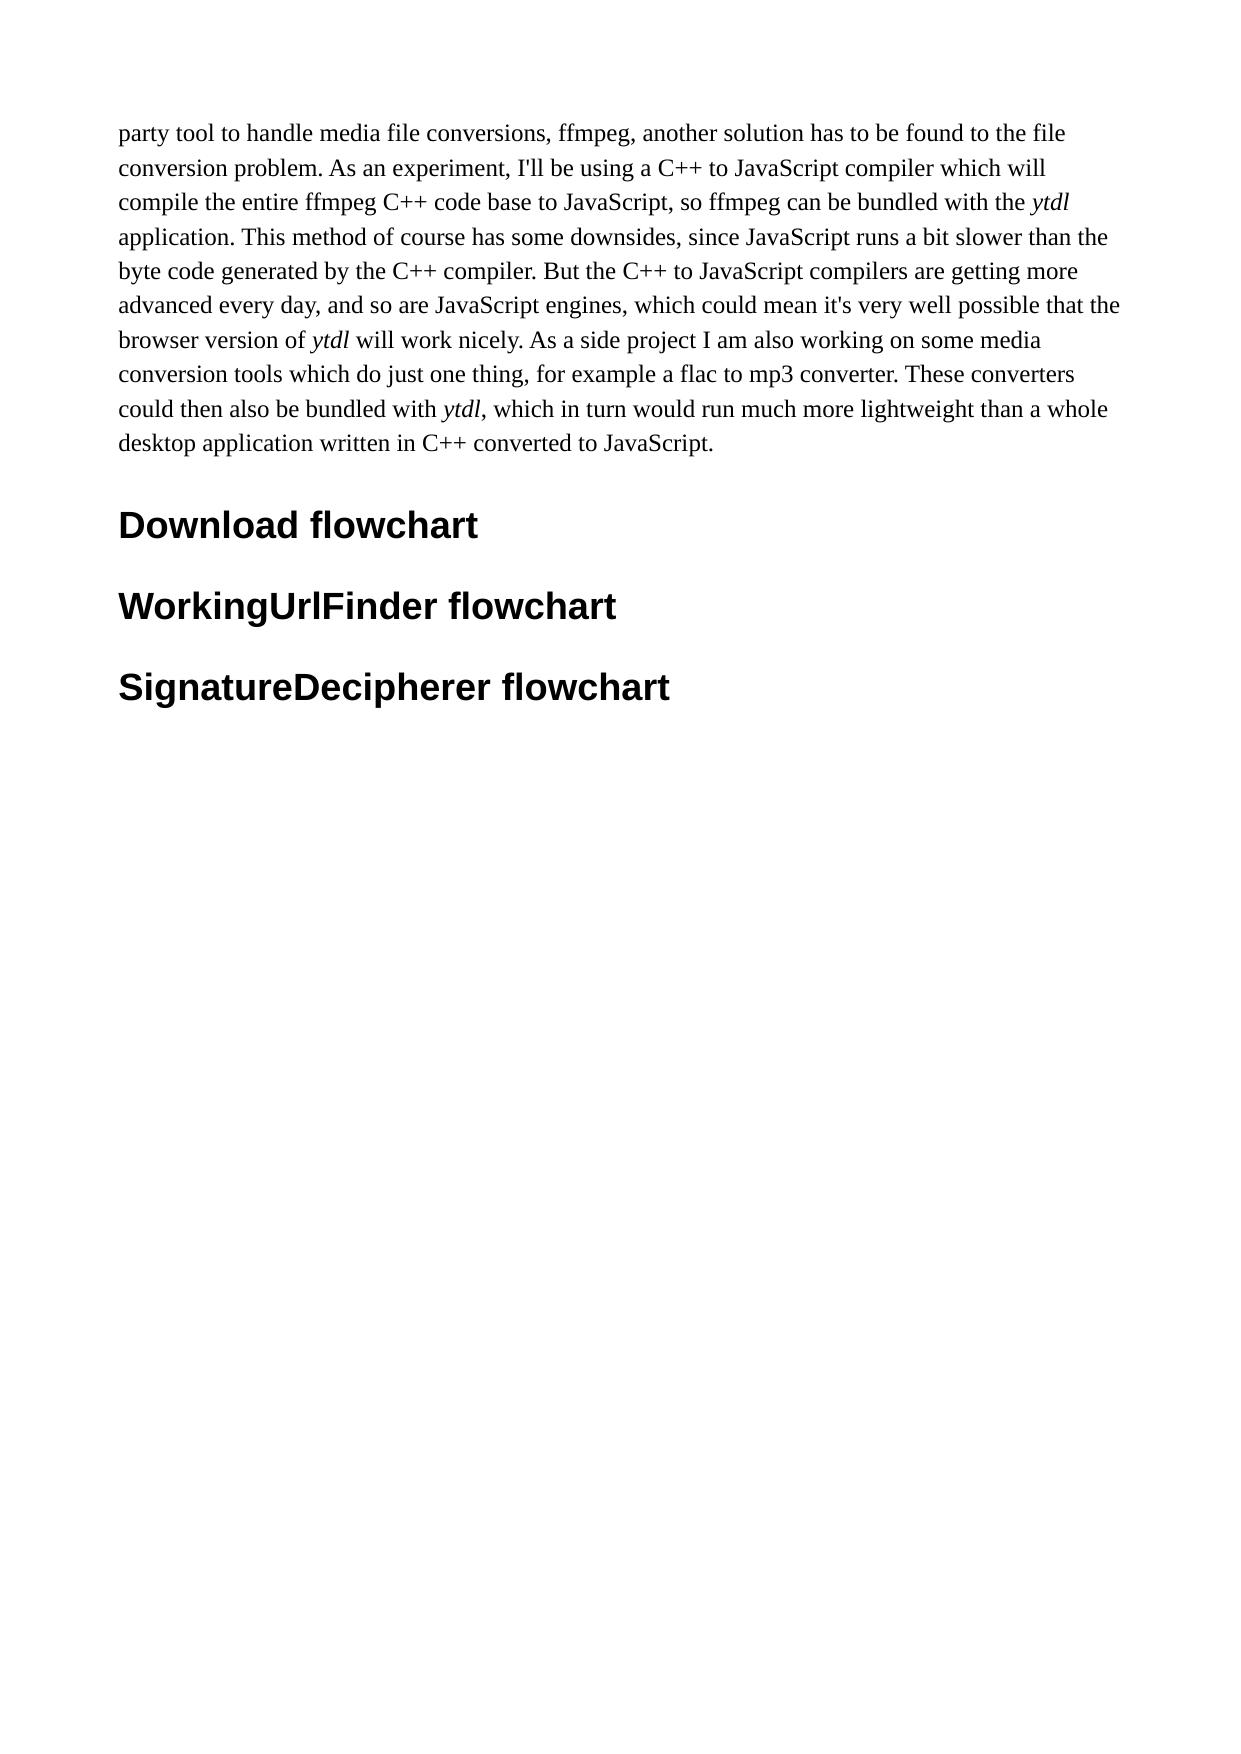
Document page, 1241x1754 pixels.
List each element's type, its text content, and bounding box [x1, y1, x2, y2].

subtitle SignatureDecipherer flowchart [118, 665, 1122, 708]
subtitle Download flowchart [118, 502, 1122, 546]
subtitle WorkingUrlFinder flowchart [118, 584, 1122, 627]
text party tool to handle media file conversions, ffmpeg, another solution has to be found to the file conversion problem. As an experiment, I'll be using a C++ to JavaScript compiler which will compile the entire ffmpeg C++ code base to JavaScript, so ffmpeg can be bundled with the ytdl application. This method of course has some downsides, since JavaScript runs a bit slower than the byte code generated by the C++ compiler. But the C++ to JavaScript compilers are getting more advanced every day, and so are JavaScript engines, which could mean it's very well possible that the browser version of ytdl will work nicely. As a side project I am also working on some media conversion tools which do just one thing, for example a flac to mp3 converter. These converters could then also be bundled with ytdl, which in turn would run much more lightweight than a whole desktop application written in C++ converted to JavaScript. [118, 118, 1122, 457]
